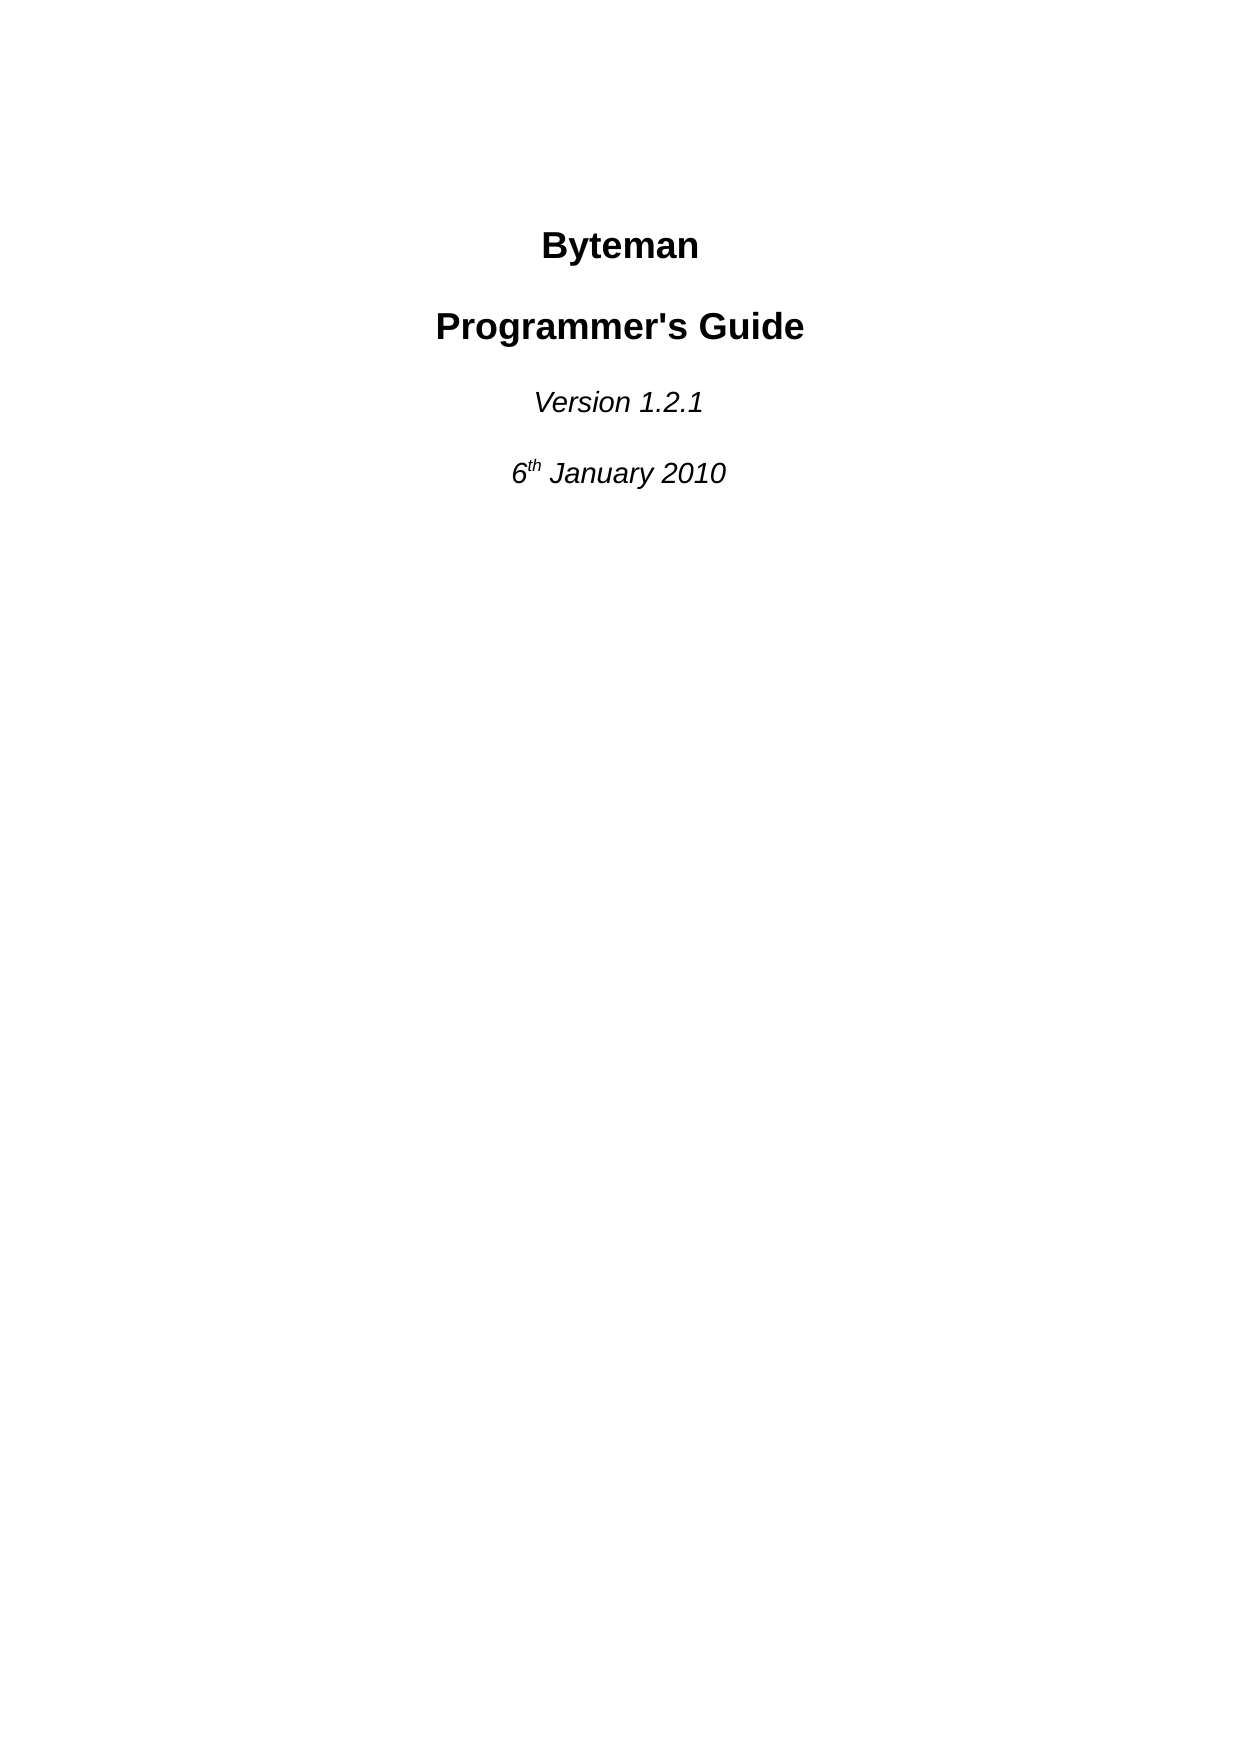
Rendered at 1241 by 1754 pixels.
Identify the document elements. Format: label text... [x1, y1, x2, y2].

subtitle Version 1.2.1 [118, 385, 1122, 418]
title Programmer's Guide [118, 304, 1122, 347]
title Byteman [118, 224, 1122, 267]
subtitle 6th January 2010 [118, 456, 1122, 489]
